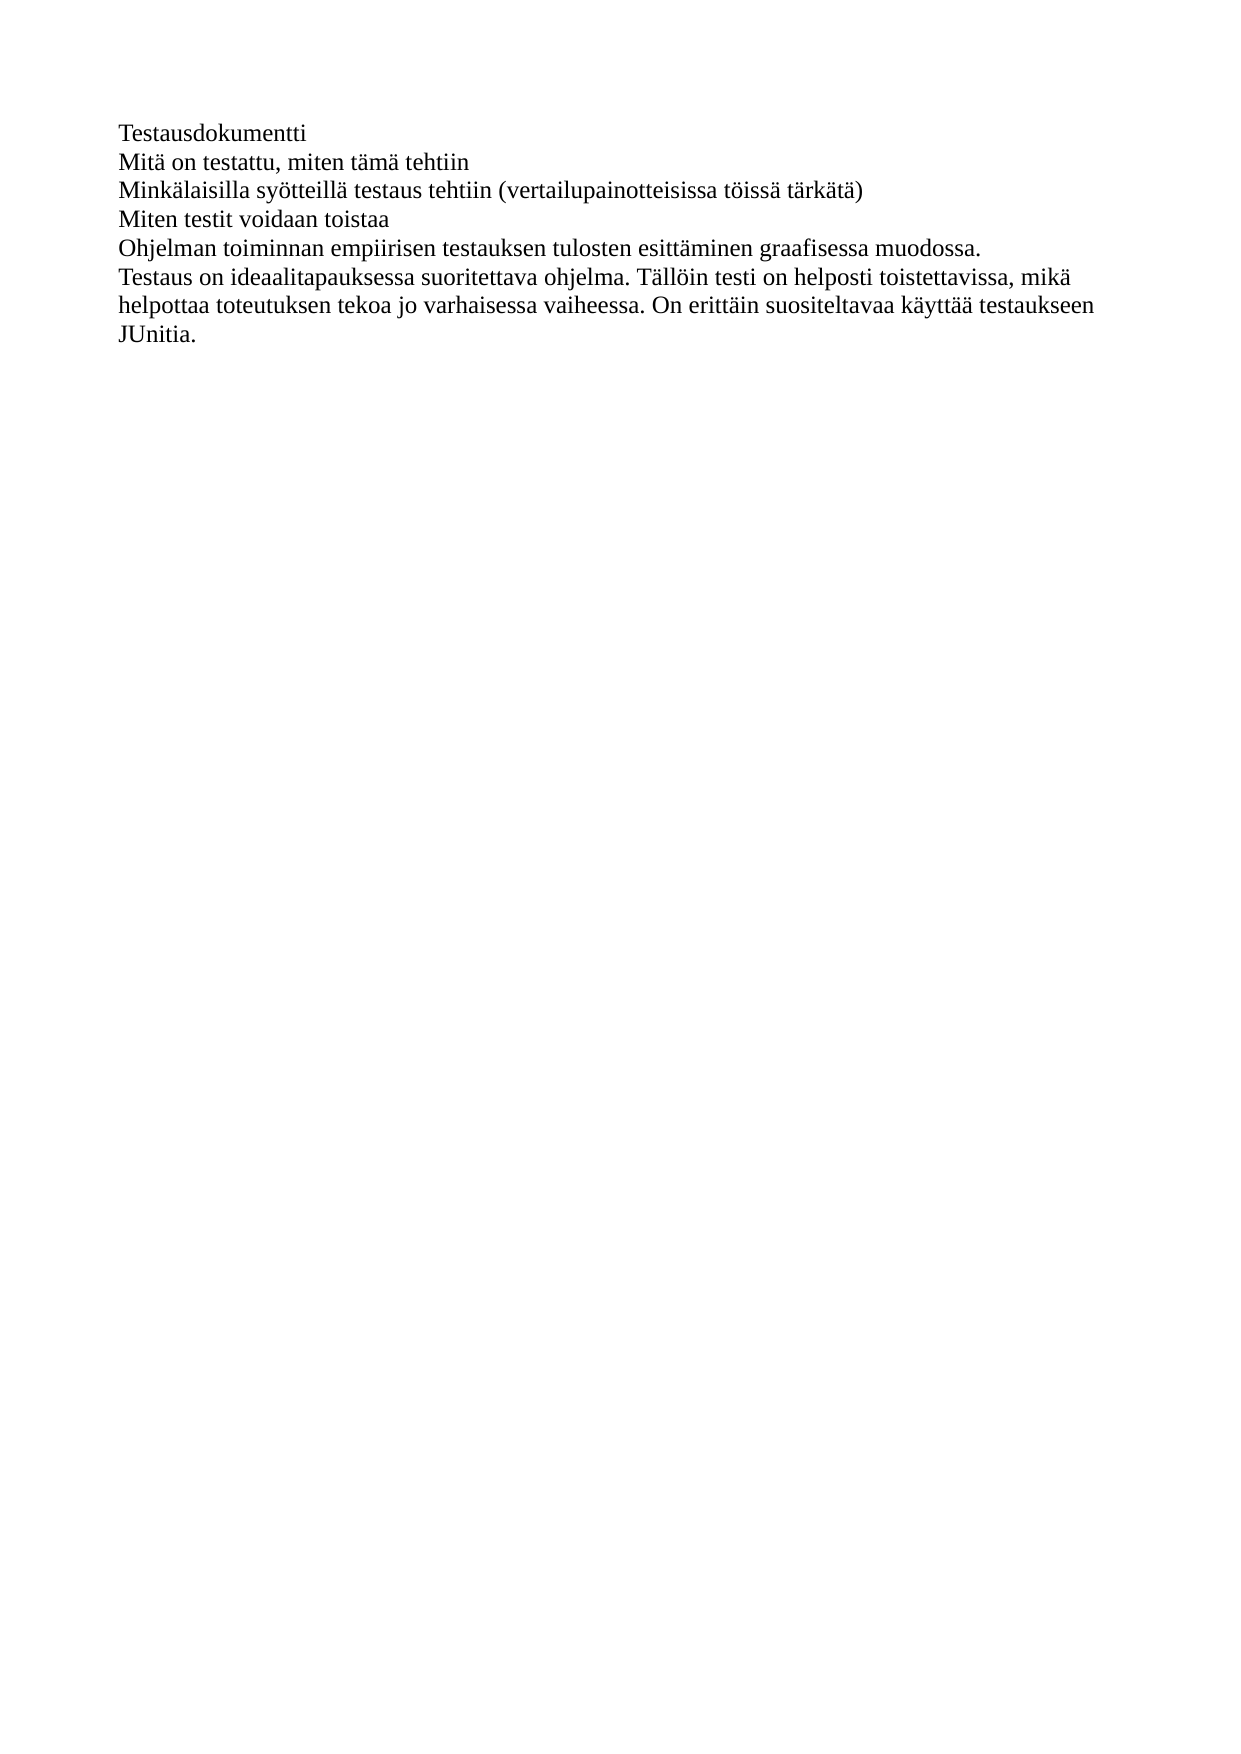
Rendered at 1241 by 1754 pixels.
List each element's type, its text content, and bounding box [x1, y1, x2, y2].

text Testaus on ideaalitapauksessa suoritettava ohjelma. Tällöin testi on helposti toistettavissa, mikä helpottaa toteutuksen tekoa jo varhaisessa vaiheessa. On erittäin suositeltavaa käyttää testaukseen JUnitia. [118, 262, 1122, 348]
text Miten testit voidaan toistaa [118, 204, 1122, 233]
text Mitä on testattu, miten tämä tehtiin [118, 147, 1122, 176]
text Ohjelman toiminnan empiirisen testauksen tulosten esittäminen graafisessa muodossa. [118, 233, 1122, 262]
text Testausdokumentti [118, 118, 1122, 147]
text Minkälaisilla syötteillä testaus tehtiin (vertailupainotteisissa töissä tärkätä) [118, 176, 1122, 204]
